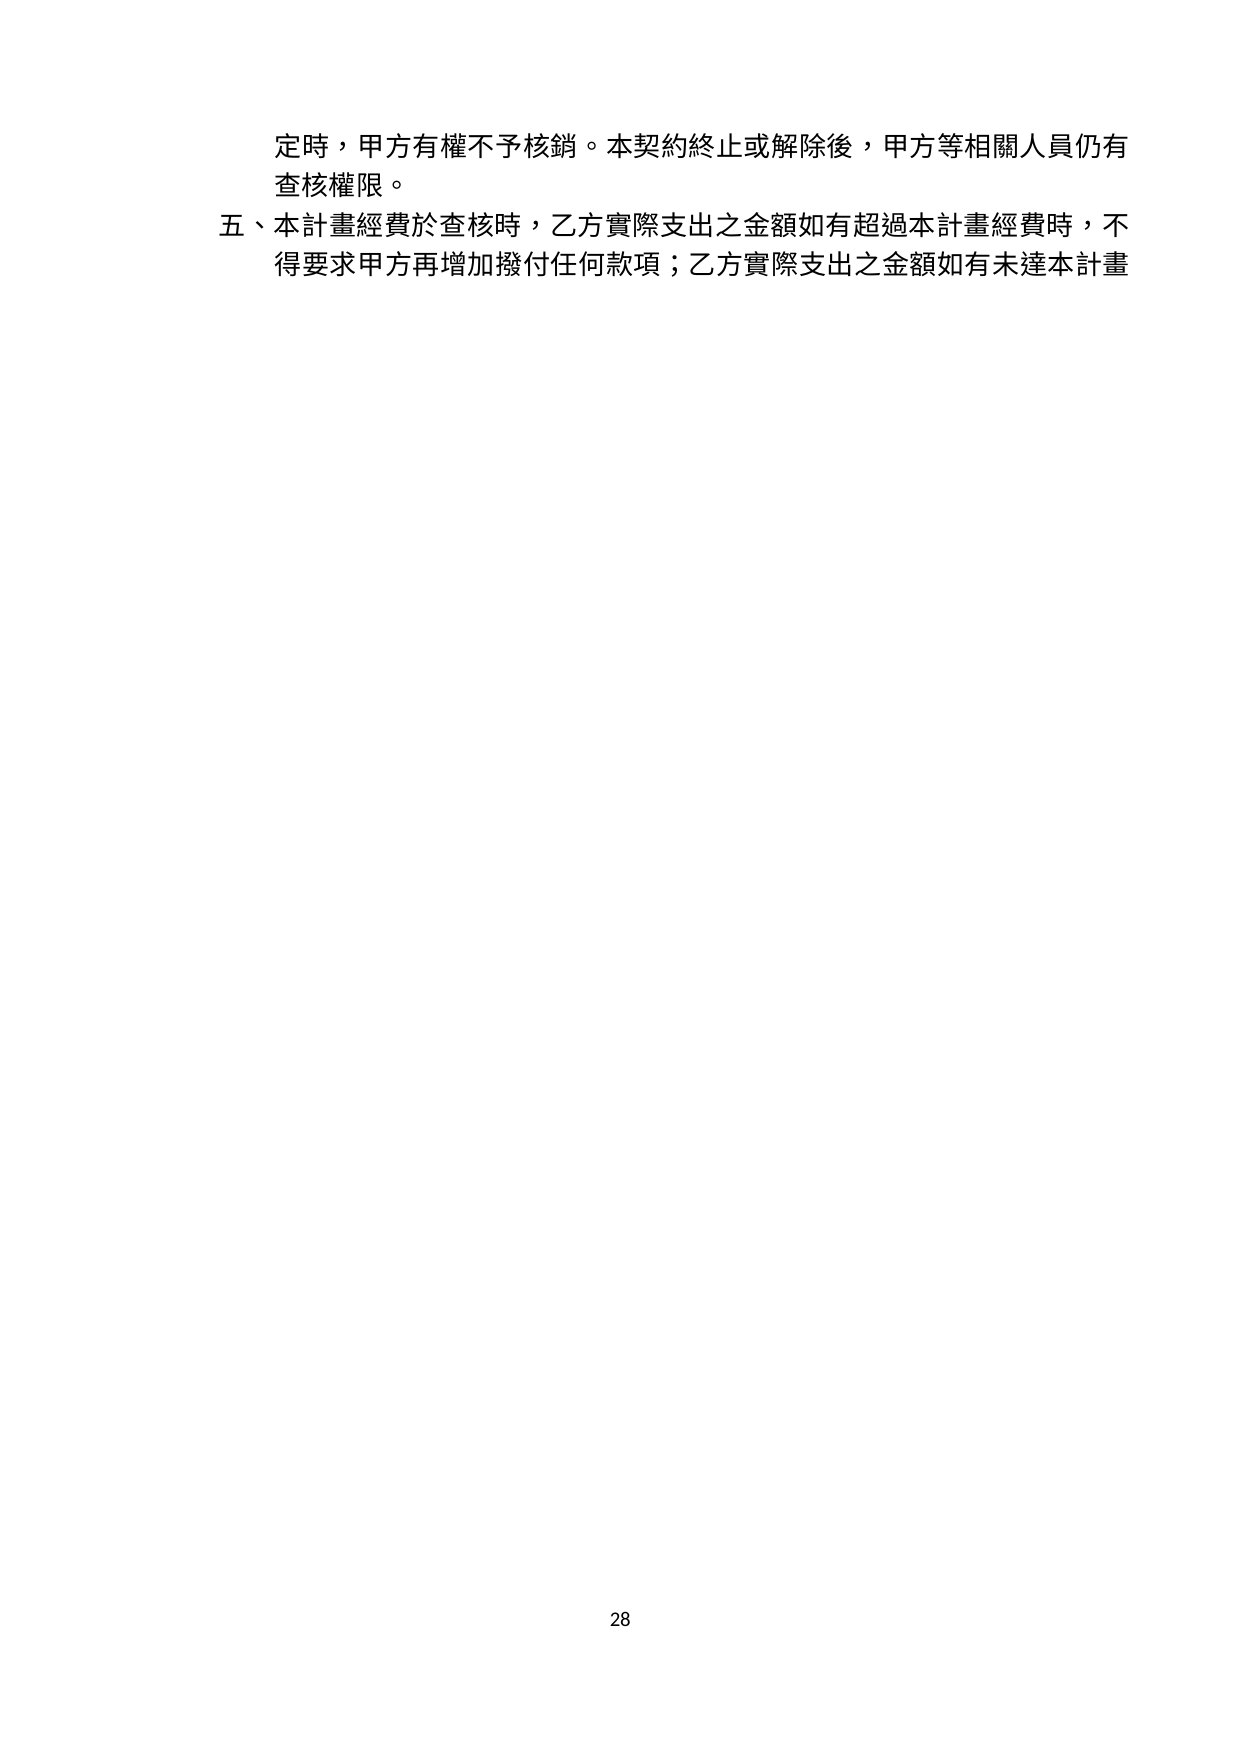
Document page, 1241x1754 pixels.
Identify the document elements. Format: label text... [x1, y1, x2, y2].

text 定時，甲方有權不予核銷。本契約終止或解除後，甲方等相關人員仍有查核權限。 [218, 125, 1131, 203]
text 五、本計畫經費於查核時，乙方實際支出之金額如有超過本計畫經費時，不得要求甲方再增加撥付任何款項；乙方實際支出之金額如有未達本計畫 [218, 203, 1131, 282]
